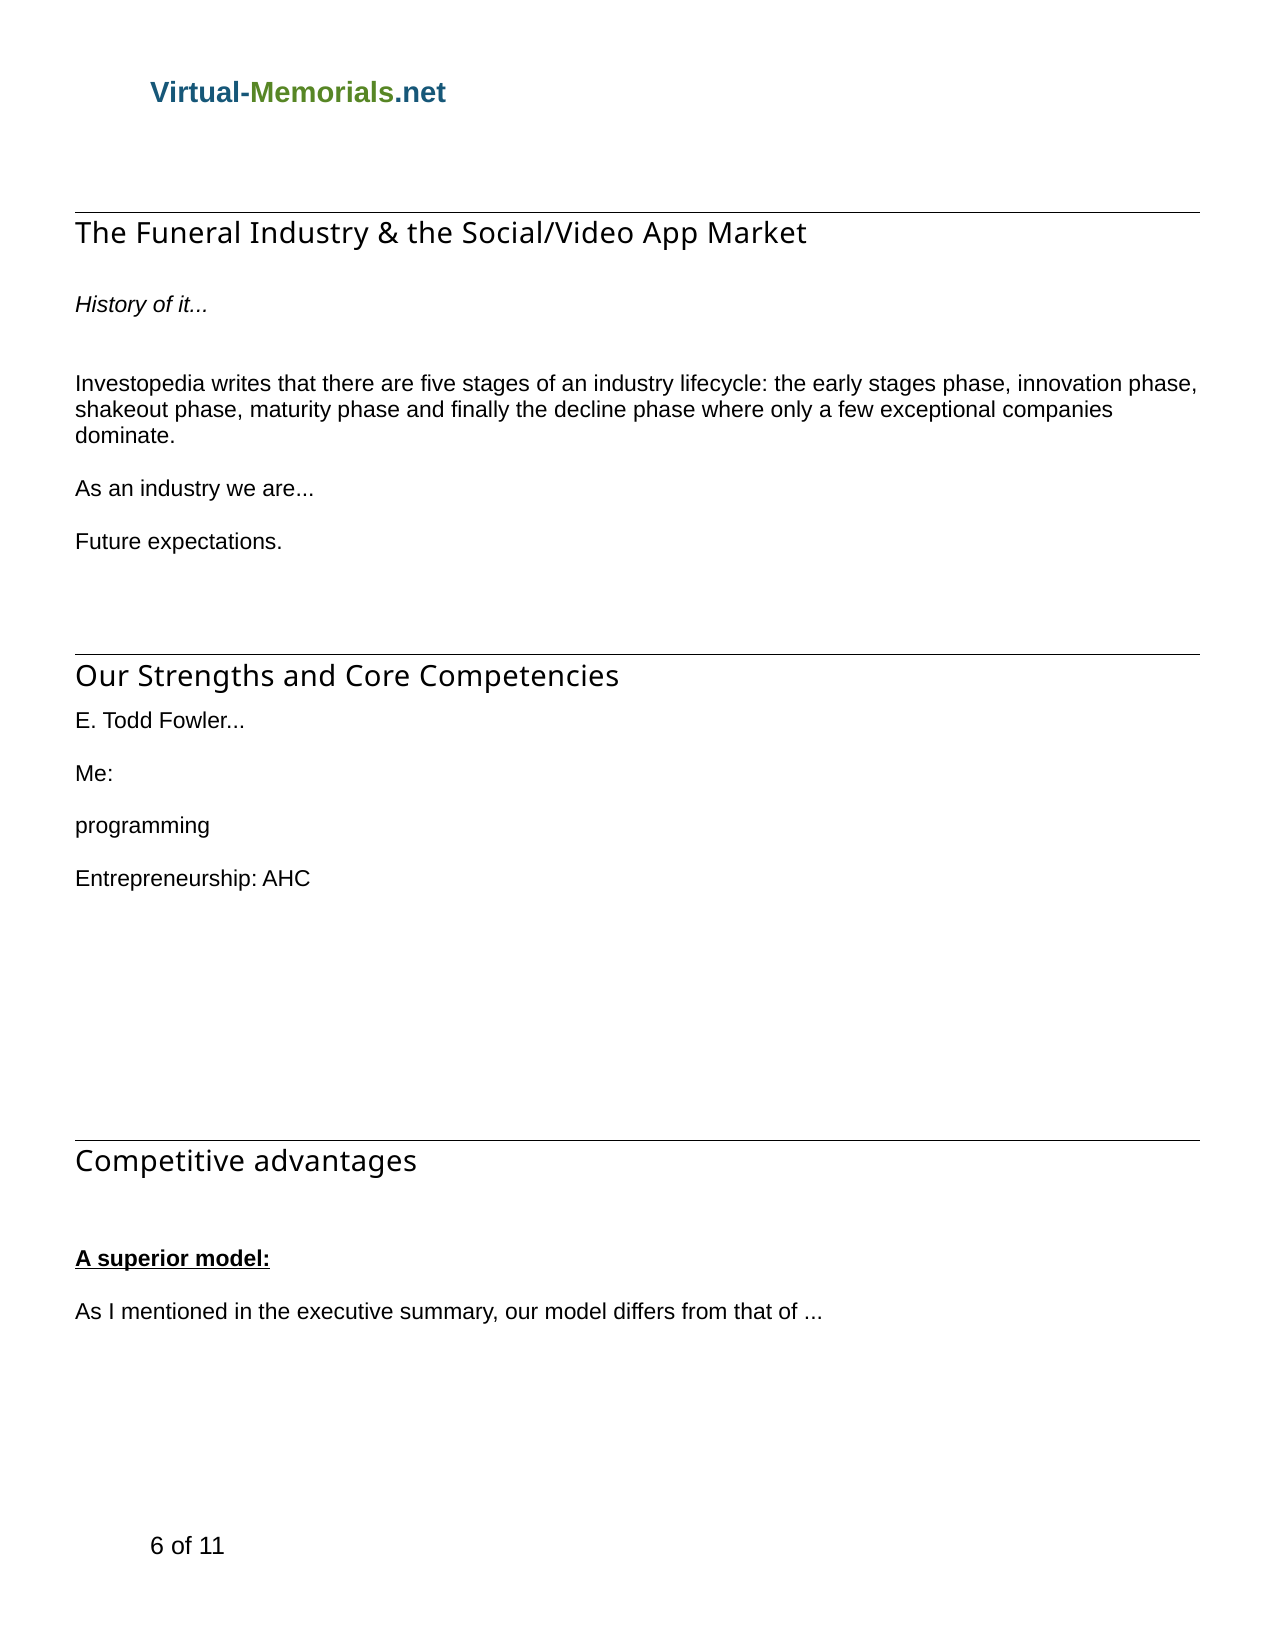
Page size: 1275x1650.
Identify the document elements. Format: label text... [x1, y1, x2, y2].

text E. Todd Fowler... [75, 707, 1200, 733]
text History of it... [75, 291, 1200, 317]
text Entrepreneurship: AHC [75, 865, 1200, 891]
subtitle The Funeral Industry & the Social/Video App Market [75, 213, 1200, 252]
text Investopedia writes that there are five stages of an industry lifecycle: the early stages phase, innovation phase, shakeout phase, maturity phase and finally the decline phase where only a few exceptional companies dominate. [75, 370, 1200, 449]
text As I mentioned in the executive summary, our model differs from that of ... [75, 1298, 1200, 1324]
text Me: [75, 759, 1200, 786]
text Future expectations. [75, 528, 1200, 554]
text A superior model: [75, 1245, 1200, 1272]
subtitle Competitive advantages [75, 1141, 1200, 1180]
text programming [75, 812, 1200, 839]
text As an industry we are... [75, 475, 1200, 502]
subtitle Our Strengths and Core Competencies [75, 655, 1200, 695]
